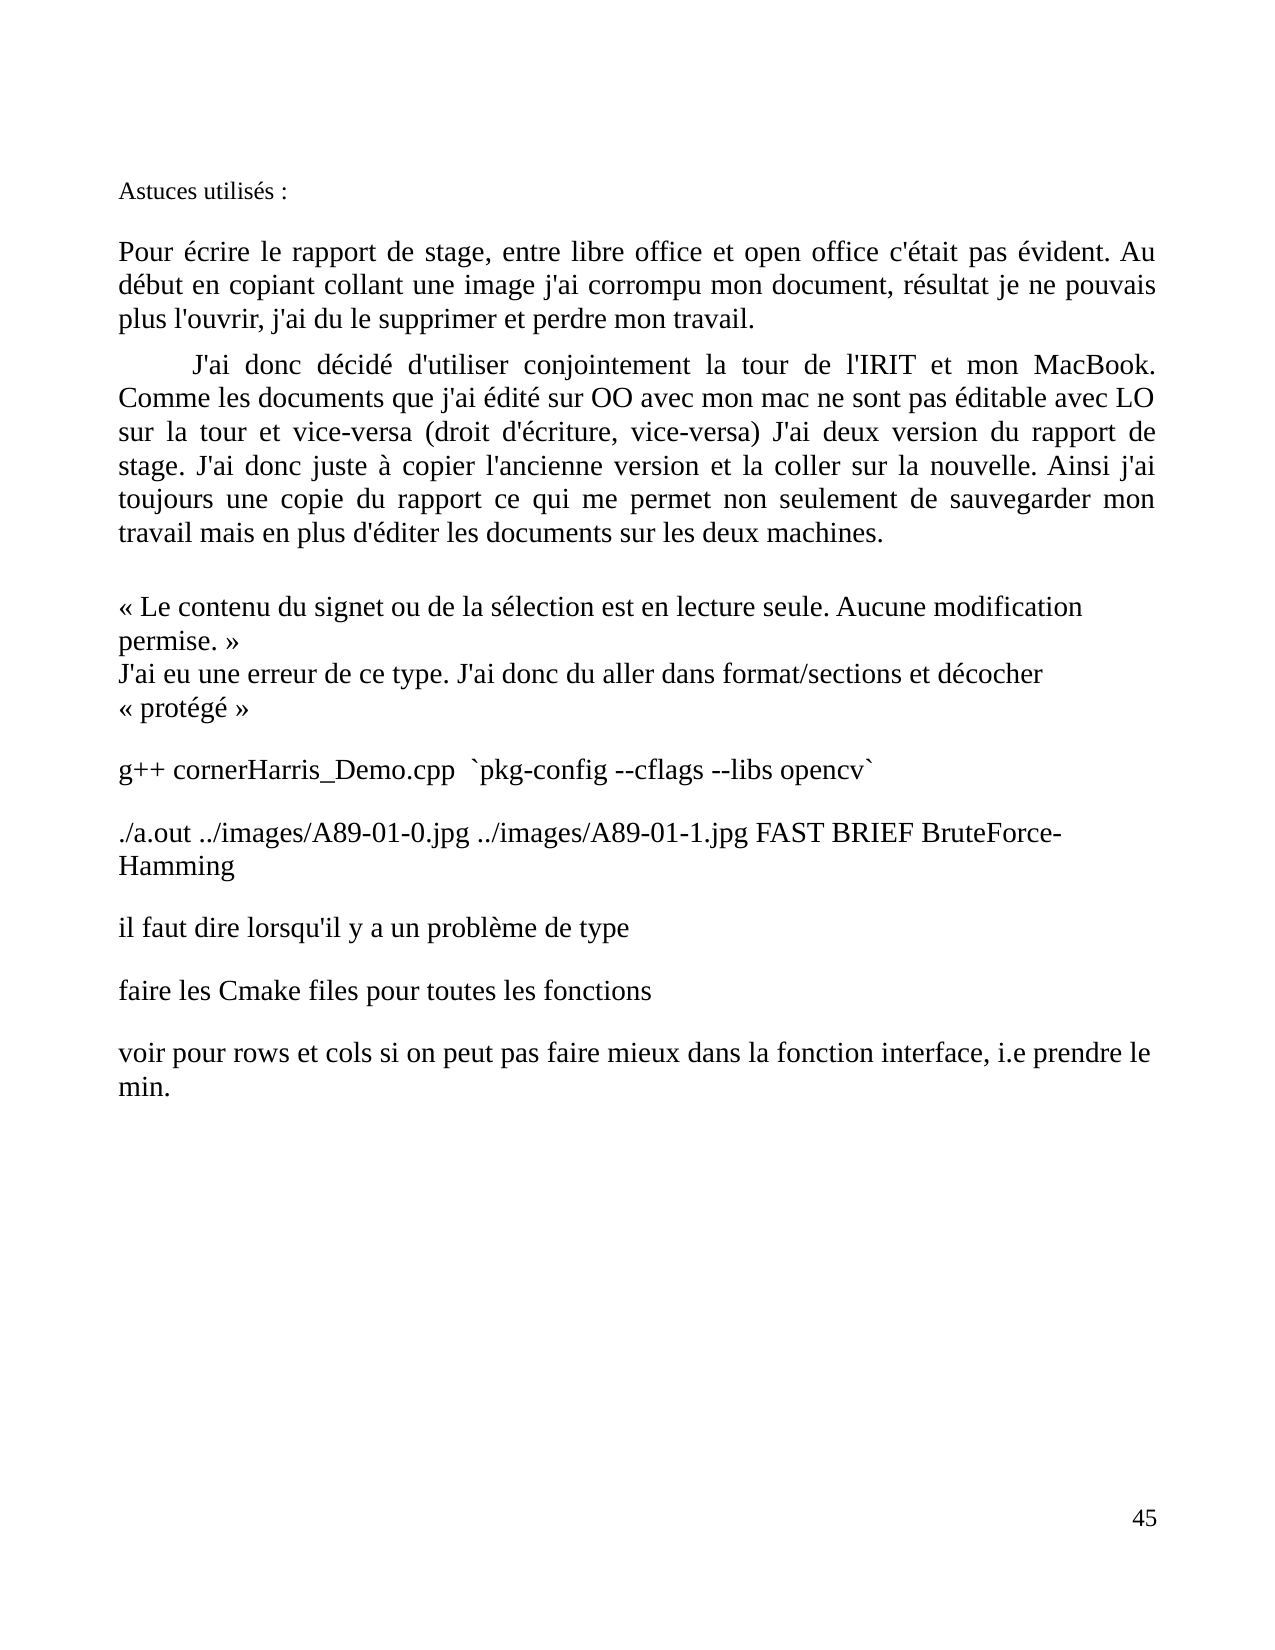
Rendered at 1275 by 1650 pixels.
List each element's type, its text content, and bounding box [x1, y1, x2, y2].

text ./a.out ../images/A89-01-0.jpg ../images/A89-01-1.jpg FAST BRIEF BruteForce-Hamming [118, 815, 1157, 882]
text il faut dire lorsqu'il y a un problème de type [118, 911, 1157, 944]
text J'ai eu une erreur de ce type. J'ai donc du aller dans format/sections et décocher « protégé » [118, 657, 1157, 724]
text g++ cornerHarris_Demo.cpp `pkg-config --cflags --libs opencv` [118, 752, 1157, 786]
text Astuces utilisés : [118, 176, 1157, 205]
text Pour écrire le rapport de stage, entre libre office et open office c'était pas évident. Au début en copiant collant une image j'ai corrompu mon document, résultat je ne pouvais plus l'ouvrir, j'ai du le supprimer et perdre mon travail. [118, 234, 1157, 334]
text J'ai donc décidé d'utiliser conjointement la tour de l'IRIT et mon MacBook. Comme les documents que j'ai édité sur OO avec mon mac ne sont pas éditable avec LO sur la tour et vice-versa (droit d'écriture, vice-versa) J'ai deux version du rapport de stage. J'ai donc juste à copier l'ancienne version et la coller sur la nouvelle. Ainsi j'ai toujours une copie du rapport ce qui me permet non seulement de sauvegarder mon travail mais en plus d'éditer les documents sur les deux machines. [118, 347, 1157, 548]
text voir pour rows et cols si on peut pas faire mieux dans la fonction interface, i.e prendre le min. [118, 1035, 1157, 1102]
text faire les Cmake files pour toutes les fonctions [118, 973, 1157, 1006]
text « Le contenu du signet ou de la sélection est en lecture seule. Aucune modification permise. » [118, 589, 1157, 657]
